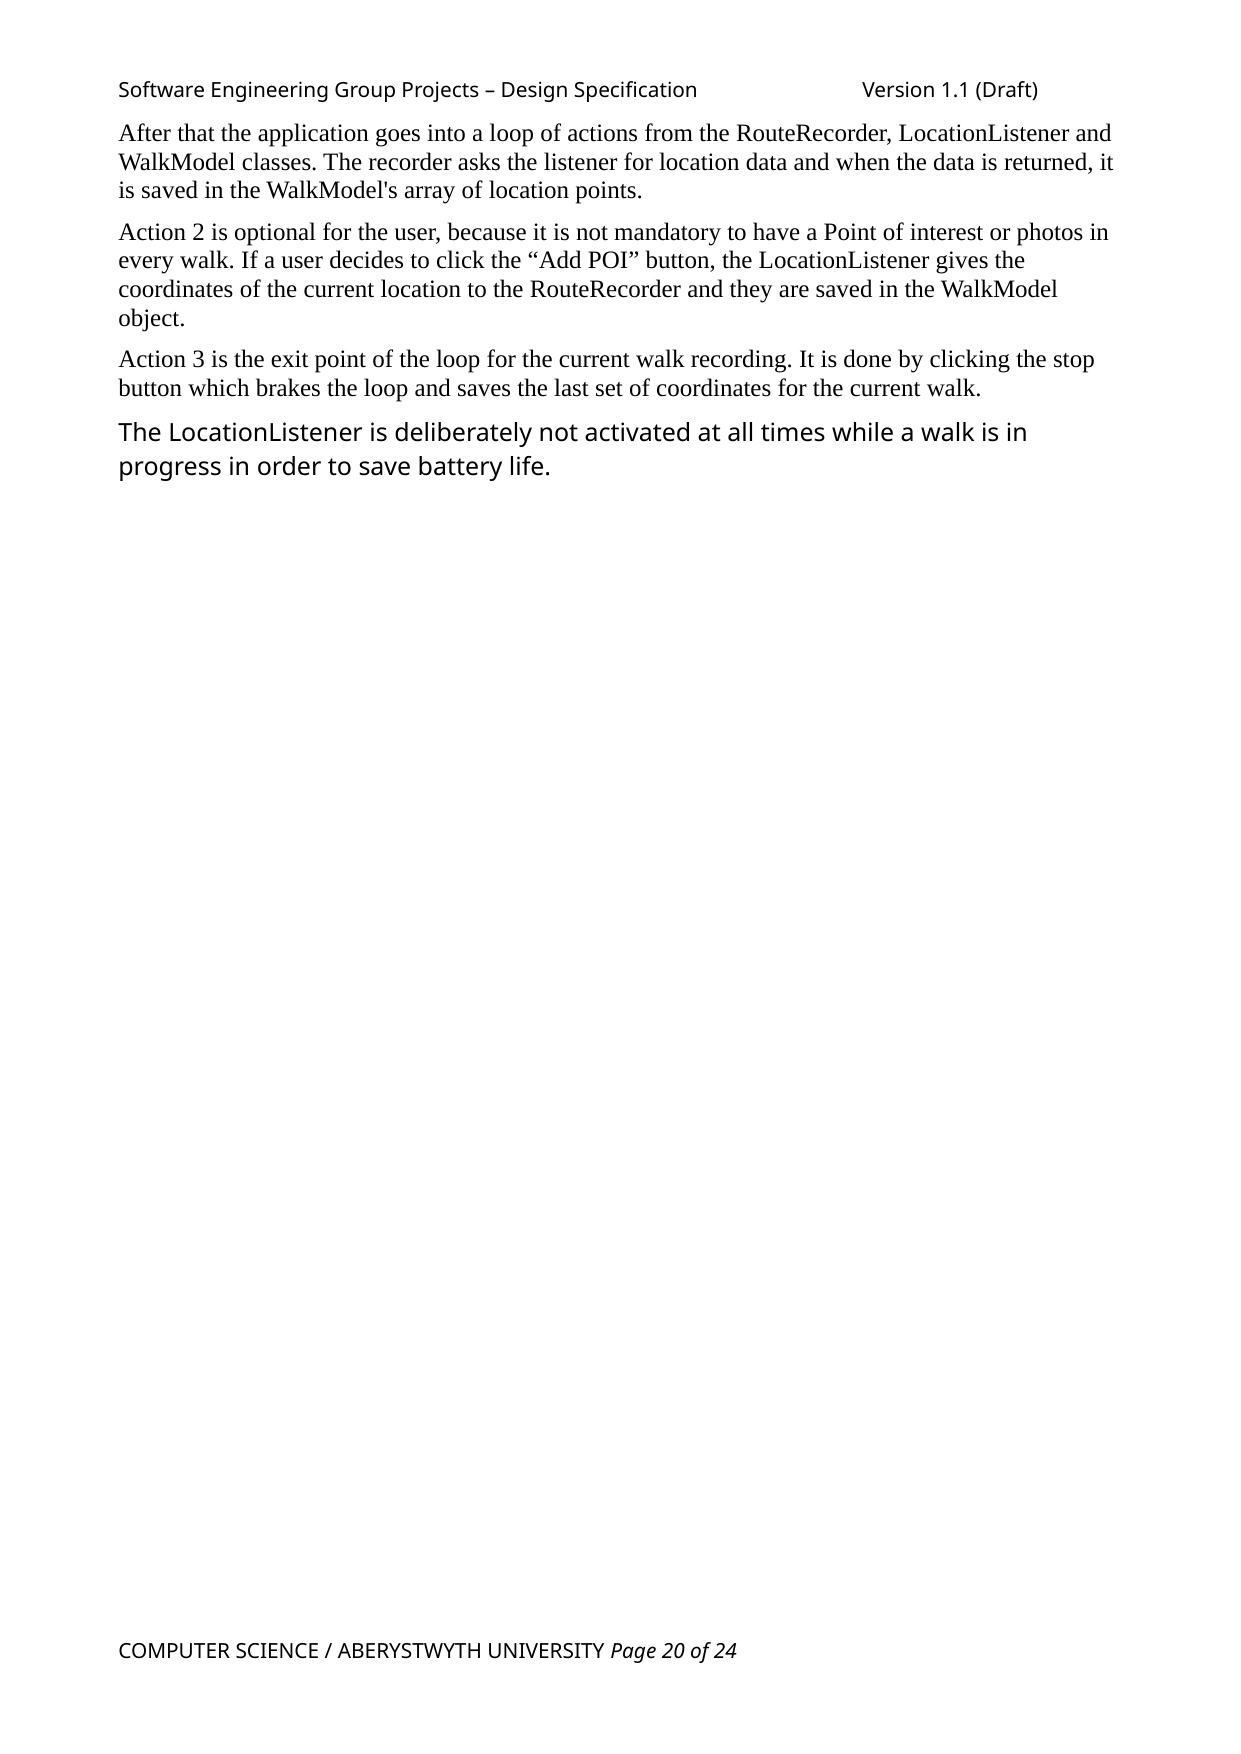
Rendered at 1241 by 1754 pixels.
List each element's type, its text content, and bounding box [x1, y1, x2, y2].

text Action 2 is optional for the user, because it is not mandatory to have a Point of interest or photos in every walk. If a user decides to click the “Add POI” button, the LocationListener gives the coordinates of the current location to the RouteRecorder and they are saved in the WalkModel object. [118, 217, 1122, 332]
text Action 3 is the exit point of the loop for the current walk recording. It is done by clicking the stop button which brakes the loop and saves the last set of coordinates for the current walk. [118, 344, 1122, 402]
text The LocationListener is deliberately not activated at all times while a walk is in progress in order to save battery life. [118, 414, 1122, 482]
text After that the application goes into a loop of actions from the RouteRecorder, LocationListener and WalkModel classes. The recorder asks the listener for location data and when the data is returned, it is saved in the WalkModel's array of location points. [118, 118, 1122, 204]
